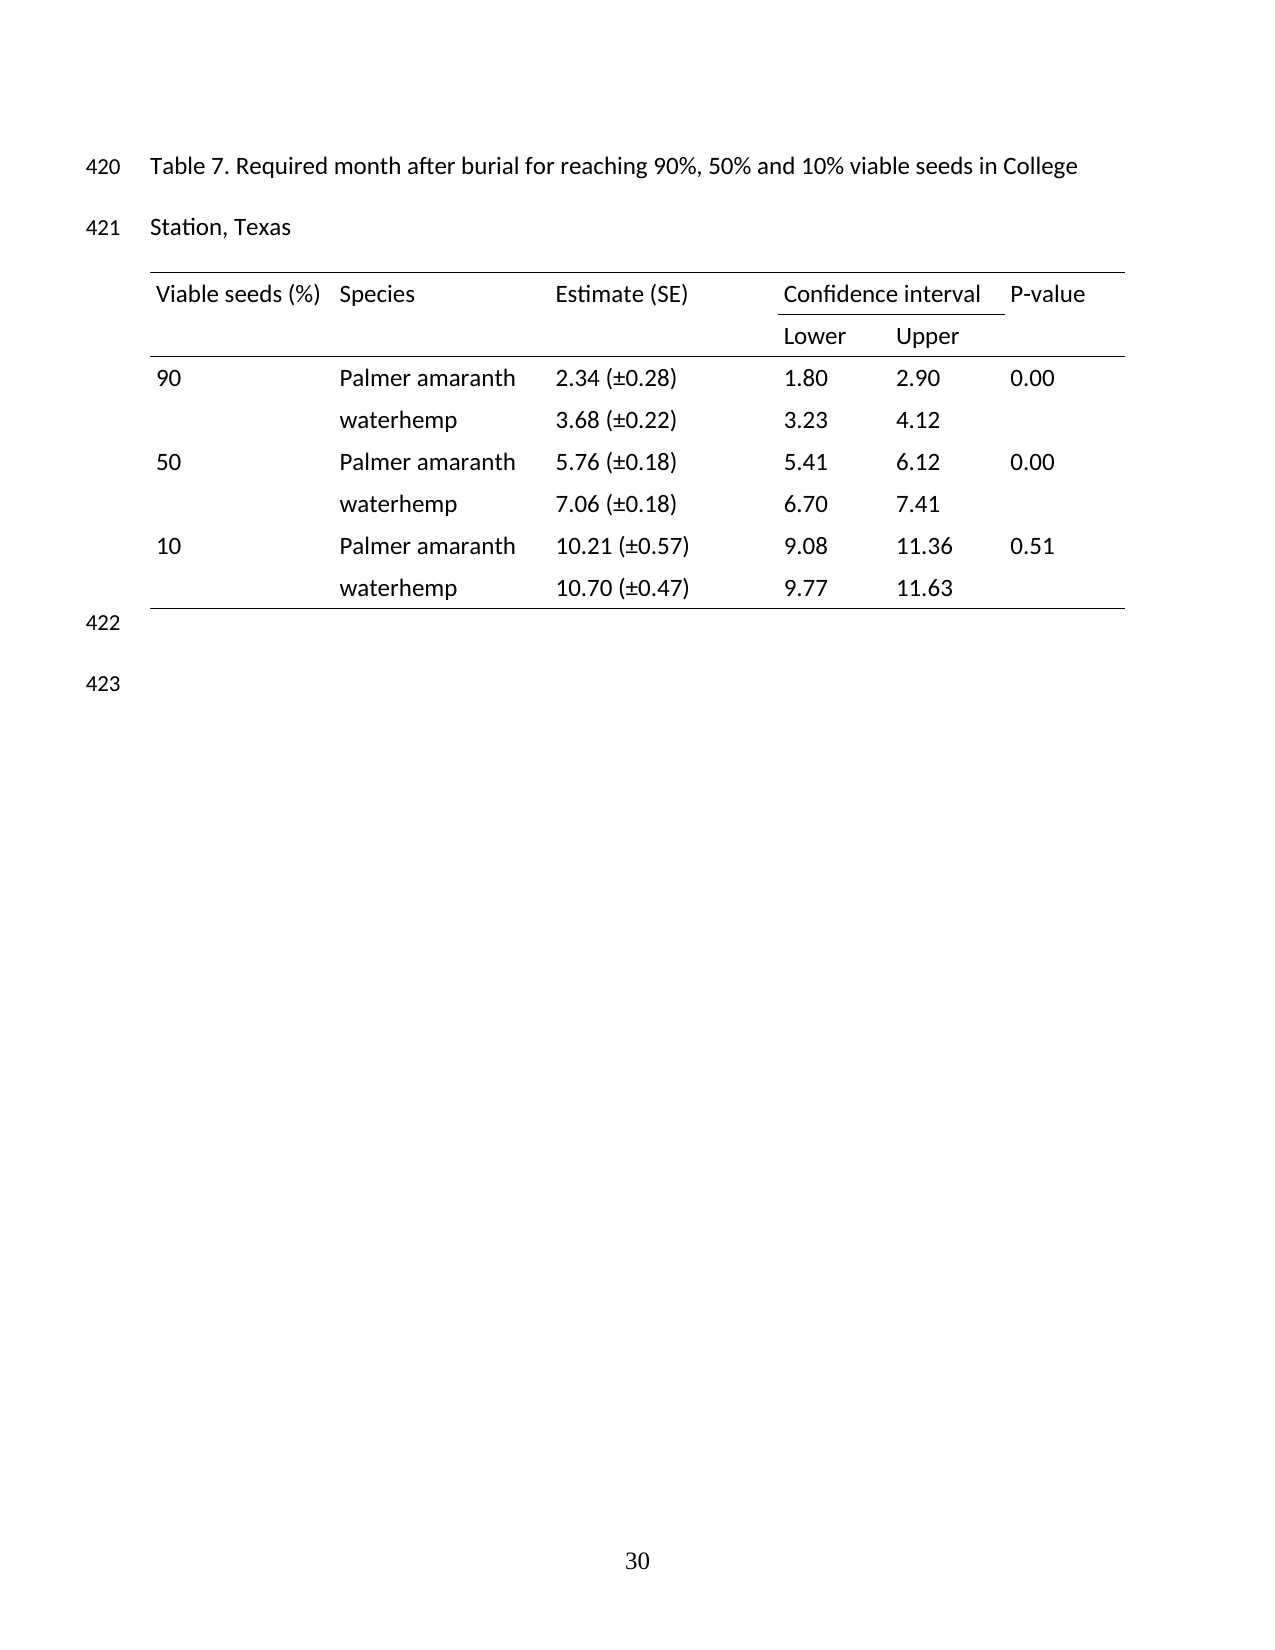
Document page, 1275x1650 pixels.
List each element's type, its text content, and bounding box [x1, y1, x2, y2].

table_cell 0.51 [1005, 524, 1125, 608]
table_cell 2.34 (±0.28) [550, 357, 778, 398]
table_cell waterhemp [334, 398, 549, 440]
table_header Viable seeds (%) [150, 273, 333, 356]
table_cell 3.68 (±0.22) [550, 398, 778, 440]
table_cell 0.00 [1005, 357, 1125, 440]
table_cell 10.70 (±0.47) [550, 566, 778, 608]
table_cell Palmer amaranth [334, 357, 549, 398]
table_cell 7.41 [890, 482, 1004, 524]
table_cell 4.12 [890, 398, 1004, 440]
table_cell 3.23 [778, 398, 890, 440]
table_cell 7.06 (±0.18) [550, 482, 778, 524]
table_cell 9.77 [778, 566, 890, 608]
table_header Confidence interval [778, 273, 1004, 314]
table_cell 11.36 [890, 524, 1004, 566]
table_cell 5.41 [778, 440, 890, 482]
table_cell Lower [778, 315, 890, 356]
table_cell waterhemp [334, 566, 549, 608]
table_cell 11.63 [890, 566, 1004, 608]
table_cell 2.90 [890, 357, 1004, 398]
table_cell 6.12 [890, 440, 1004, 482]
table_cell 50 [150, 440, 333, 524]
table_cell 10.21 (±0.57) [550, 524, 778, 566]
table_cell Palmer amaranth [334, 524, 549, 566]
table_cell waterhemp [334, 482, 549, 524]
table_header Species [334, 273, 549, 356]
table_cell 6.70 [778, 482, 890, 524]
table_header Estimate (SE) [550, 273, 778, 356]
table_cell 9.08 [778, 524, 890, 566]
table_cell 10 [150, 524, 333, 608]
text Table 7. Required month after burial for reaching 90%, 50% and 10% viable seeds in College Station, Texas [150, 150, 1125, 242]
table_cell Upper [890, 315, 1004, 356]
table_cell 0.00 [1005, 440, 1125, 524]
table_cell 1.80 [778, 357, 890, 398]
table_cell Palmer amaranth [334, 440, 549, 482]
table_cell 90 [150, 357, 333, 440]
table_cell 5.76 (±0.18) [550, 440, 778, 482]
table_header P-value [1005, 273, 1125, 356]
